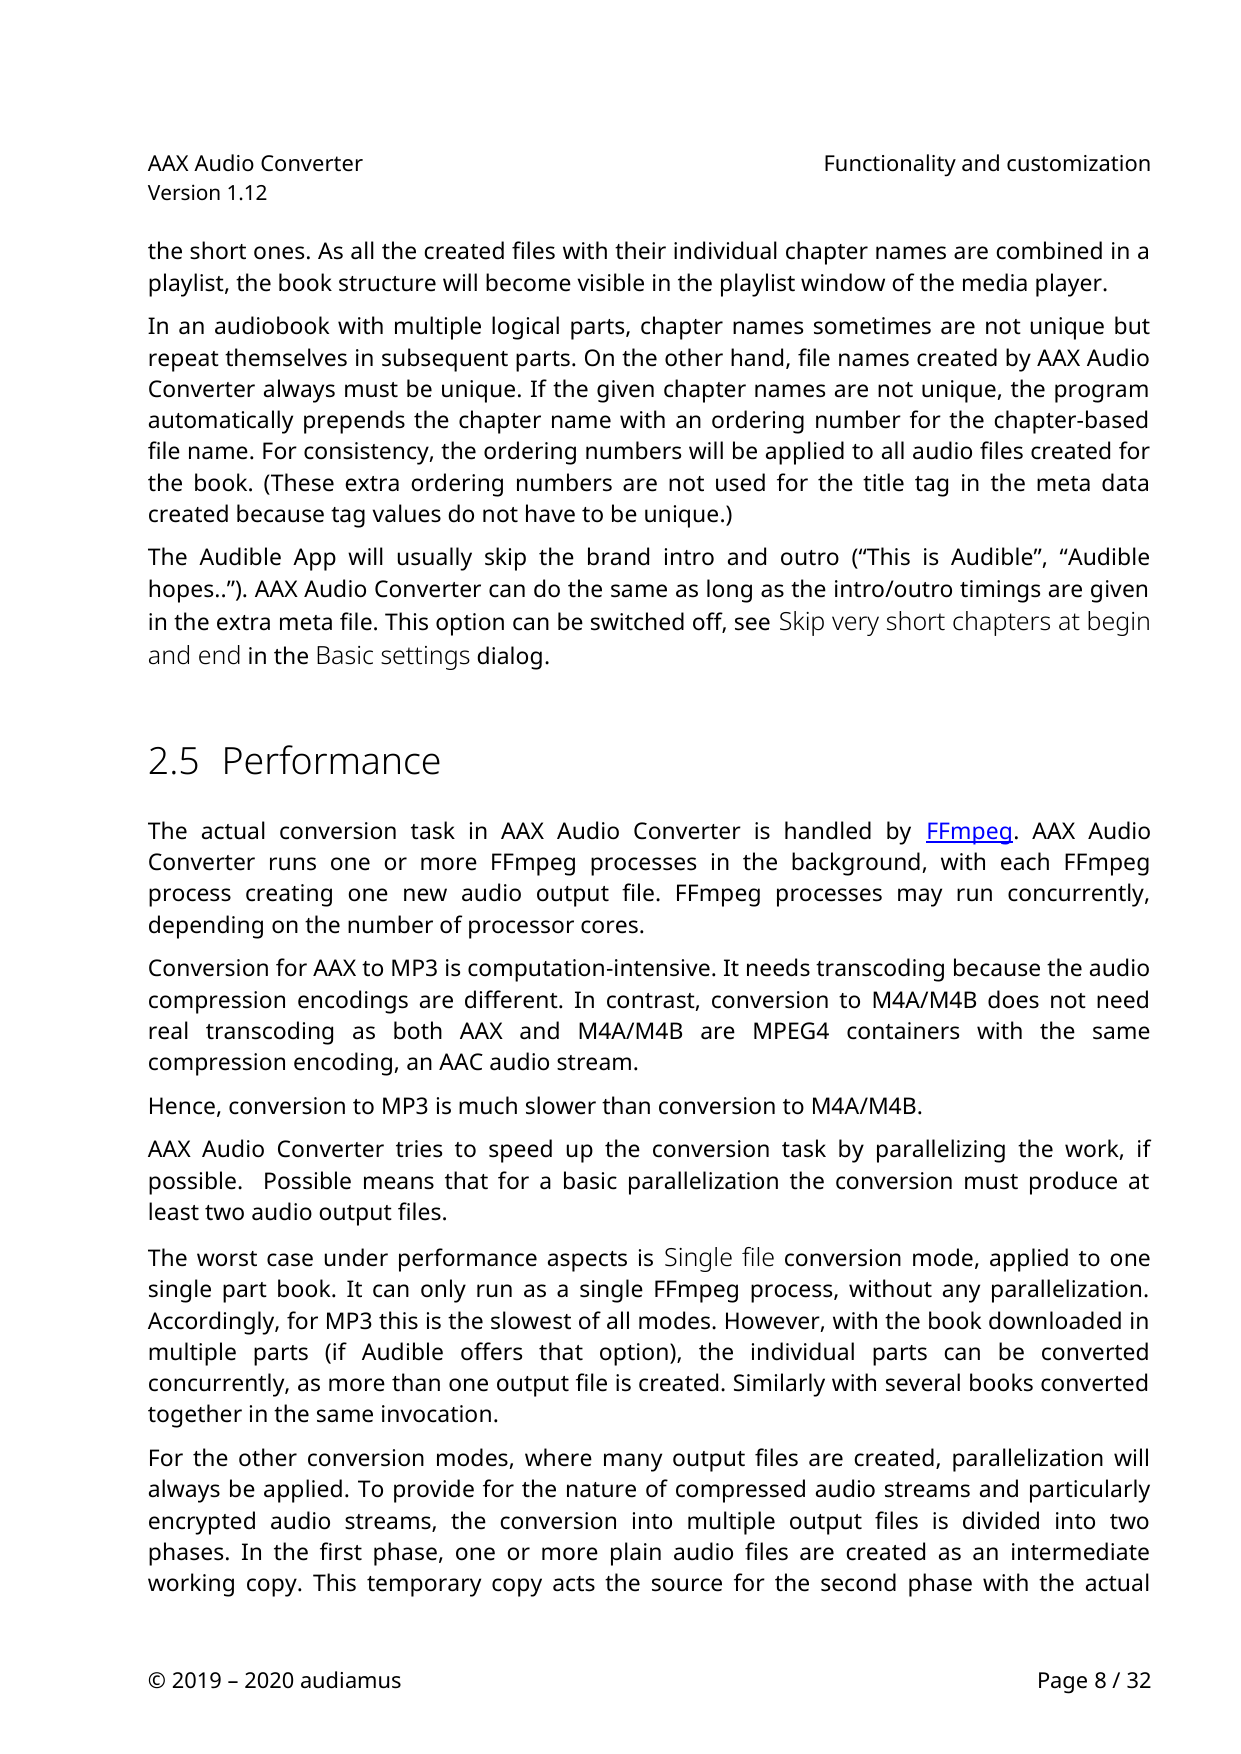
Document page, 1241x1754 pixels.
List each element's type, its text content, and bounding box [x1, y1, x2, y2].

text The Audible App will usually skip the brand intro and outro (“This is Audible”, “Audible hopes..”). AAX Audio Converter can do the same as long as the intro/outro timings are given in the extra meta file. This option can be switched off, see Skip very short chapters at begin and end in the Basic settings dialog. [148, 541, 1152, 672]
text In an audiobook with multiple logical parts, chapter names sometimes are not unique but repeat themselves in subsequent parts. On the other hand, file names created by AAX Audio Converter always must be unique. If the given chapter names are not unique, the program automatically prepends the chapter name with an ordering number for the chapter-based file name. For consistency, the ordering numbers will be applied to all audio files created for the book. (These extra ordering numbers are not used for the title tag in the meta data created because tag values do not have to be unique.) [148, 310, 1152, 529]
text AAX Audio Converter tries to speed up the conversion task by parallelizing the work, if possible. Possible means that for a basic parallelization the conversion must produce at least two audio output files. [148, 1133, 1152, 1227]
subtitle Performance [148, 734, 1152, 785]
text Conversion for AAX to MP3 is computation-intensive. It needs transcoding because the audio compression encodings are different. In contrast, conversion to M4A/M4B does not need real transcoding as both AAX and M4A/M4B are MPEG4 containers with the same compression encoding, an AAC audio stream. [148, 952, 1152, 1077]
text the short ones. As all the created files with their individual chapter names are combined in a playlist, the book structure will become visible in the playlist window of the media player. [148, 235, 1152, 298]
text The worst case under performance aspects is Single file conversion mode, applied to one single part book. It can only run as a single FFmpeg process, without any parallelization. Accordingly, for MP3 this is the slowest of all modes. However, with the book downloaded in multiple parts (if Audible offers that option), the individual parts can be converted concurrently, as more than one output file is created. Similarly with several books converted together in the same invocation. [148, 1239, 1152, 1430]
text Hence, conversion to MP3 is much slower than conversion to M4A/M4B. [148, 1090, 1152, 1121]
text The actual conversion task in AAX Audio Converter is handled by FFmpeg. AAX Audio Converter runs one or more FFmpeg processes in the background, with each FFmpeg process creating one new audio output file. FFmpeg processes may run concurrently, depending on the number of processor cores. [148, 815, 1152, 940]
text For the other conversion modes, where many output files are created, parallelization will always be applied. To provide for the nature of compressed audio streams and particularly encrypted audio streams, the conversion into multiple output files is divided into two phases. In the first phase, one or more plain audio files are created as an intermediate working copy. This temporary copy acts the source for the second phase with the actual [148, 1442, 1152, 1598]
